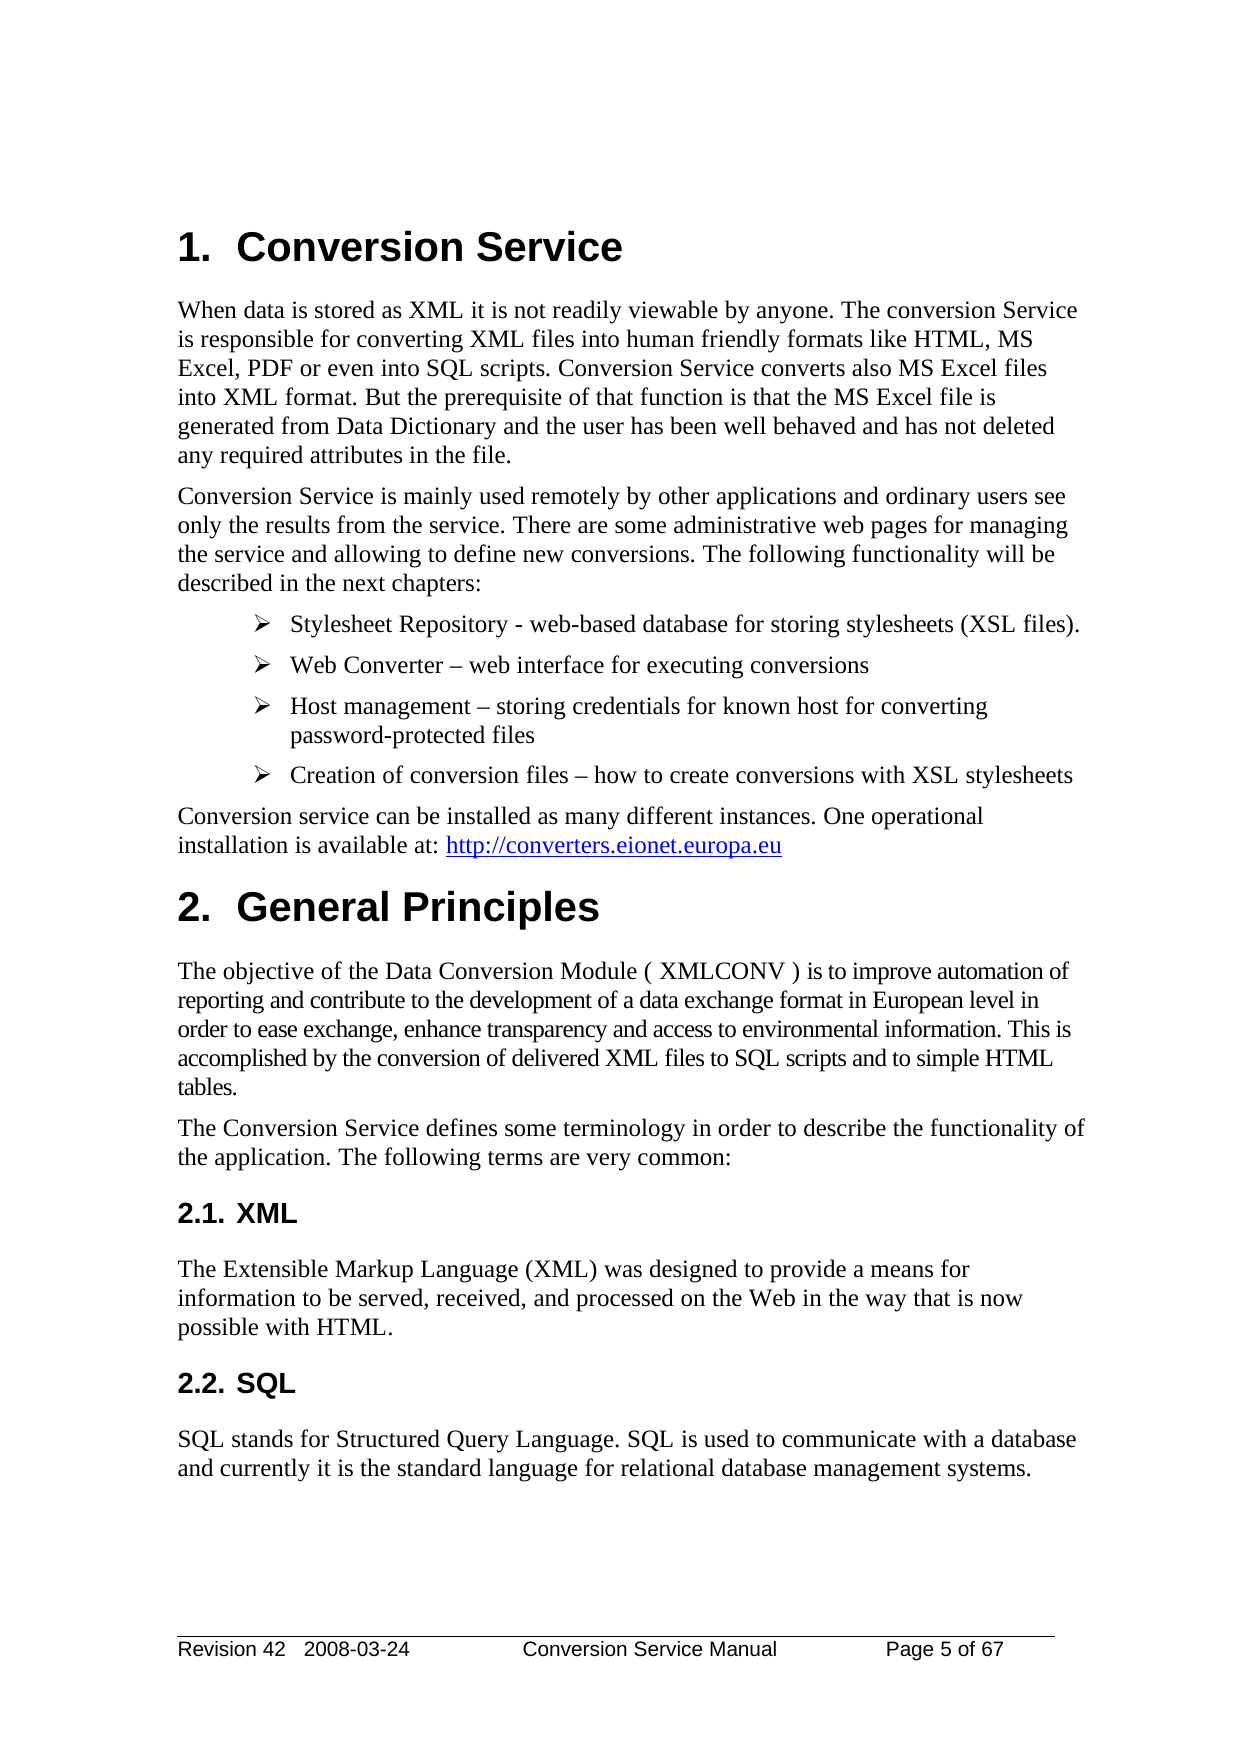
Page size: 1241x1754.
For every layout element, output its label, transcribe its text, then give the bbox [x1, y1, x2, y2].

subtitle SQL [177, 1366, 1092, 1399]
text The Extensible Markup Language (XML) was designed to provide a means for information to be served, received, and processed on the Web in the way that is now possible with HTML. [177, 1254, 1092, 1341]
text The objective of the Data Conversion Module ( XMLCONV ) is to improve automation of reporting and contribute to the development of a data exchange format in European level in order to ease exchange, enhance transparency and access to environmental information. This is accomplished by the conversion of delivered XML files to SQL scripts and to simple HTML tables. [177, 956, 1092, 1101]
text Conversion service can be installed as many different instances. One operational installation is available at: http://converters.eionet.europa.eu [177, 801, 1092, 859]
text Conversion Service is mainly used remotely by other applications and ordinary users see only the results from the service. There are some administrative web pages for managing the service and allowing to define new conversions. The following functionality will be described in the next chapters: [177, 481, 1092, 597]
text When data is stored as XML it is not readily viewable by anyone. The conversion Service is responsible for converting XML files into human friendly formats like HTML, MS Excel, PDF or even into SQL scripts. Conversion Service converts also MS Excel files into XML format. But the prerequisite of that function is that the MS Excel file is generated from Data Dictionary and the user has been well behaved and has not deleted any required attributes in the file. [177, 295, 1092, 469]
list Host management – storing credentials for known host for converting password-protected files [252, 691, 1092, 749]
list Web Converter – web interface for executing conversions [252, 650, 1092, 679]
subtitle General Principles [177, 883, 1092, 931]
subtitle Conversion Service [177, 222, 1092, 270]
subtitle XML [177, 1196, 1092, 1229]
text SQL stands for Structured Query Language. SQL is used to communicate with a database and currently it is the standard language for relational database management systems. [177, 1424, 1092, 1482]
text The Conversion Service defines some terminology in order to describe the functionality of the application. The following terms are very common: [177, 1113, 1092, 1171]
list Stylesheet Repository - web-based database for storing stylesheets (XSL files). [252, 609, 1092, 638]
list Creation of conversion files – how to create conversions with XSL stylesheets [252, 760, 1092, 789]
